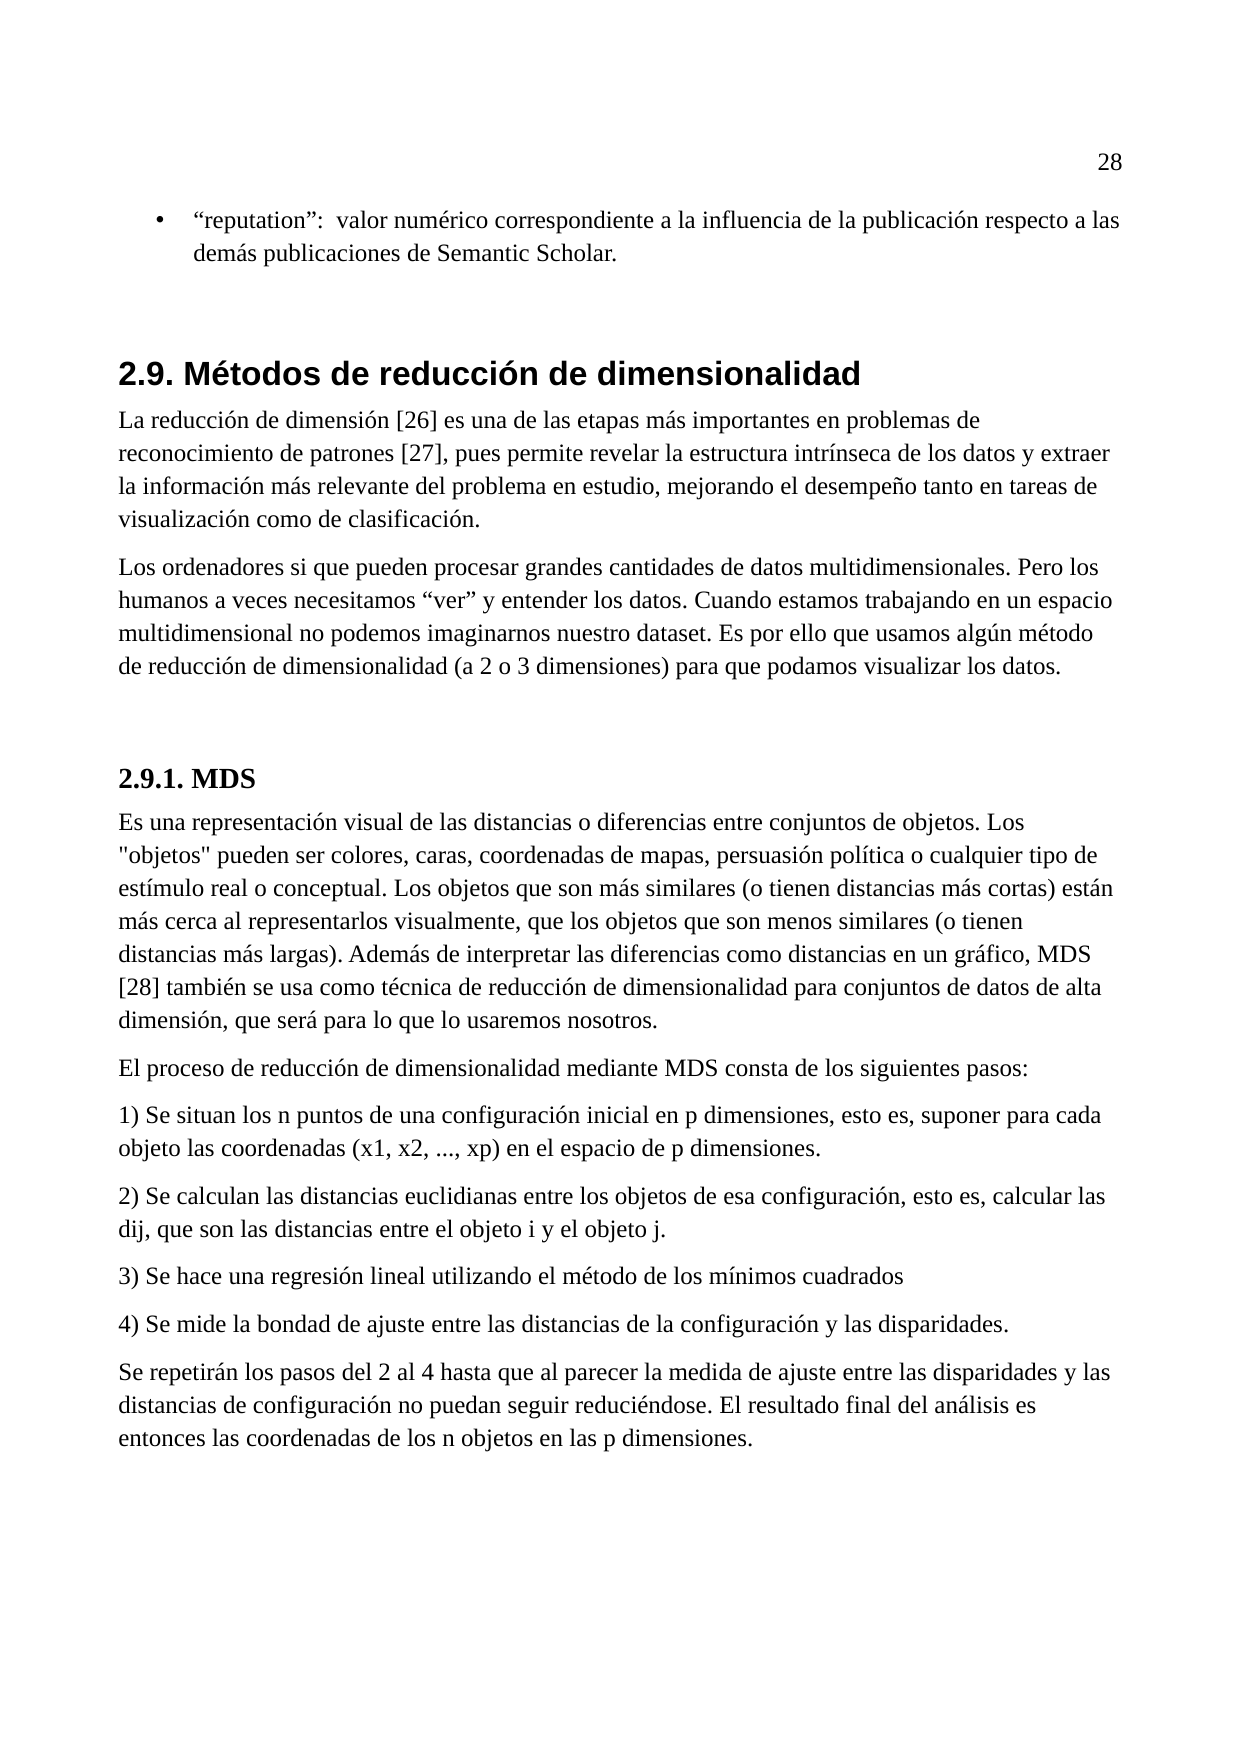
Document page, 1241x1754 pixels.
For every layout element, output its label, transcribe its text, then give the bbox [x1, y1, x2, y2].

text 3) Se hace una regresión lineal utilizando el método de los mínimos cuadrados [118, 1261, 1122, 1290]
text El proceso de reducción de dimensionalidad mediante MDS consta de los siguientes pasos: [118, 1053, 1122, 1081]
text 2) Se calculan las distancias euclidianas entre los objetos de esa configuración, esto es, calcular las dij, que son las distancias entre el objeto i y el objeto j. [118, 1181, 1122, 1243]
text Es una representación visual de las distancias o diferencias entre conjuntos de objetos. Los "objetos" pueden ser colores, caras, coordenadas de mapas, persuasión política o cualquier tipo de estímulo real o conceptual. Los objetos que son más similares (o tienen distancias más cortas) están más cerca al representarlos visualmente, que los objetos que son menos similares (o tienen distancias más largas). Además de interpretar las diferencias como distancias en un gráfico, MDS [28] también se usa como técnica de reducción de dimensionalidad para conjuntos de datos de alta dimensión, que será para lo que lo usaremos nosotros. [118, 807, 1122, 1034]
subtitle 2.9. Métodos de reducción de dimensionalidad [118, 354, 1122, 393]
list “reputation”: valor numérico correspondiente a la influencia de la publicación respecto a las demás publicaciones de Semantic Scholar. [156, 205, 1122, 267]
text La reducción de dimensión [26] es una de las etapas más importantes en problemas de reconocimiento de patrones [27], pues permite revelar la estructura intrínseca de los datos y extraer la información más relevante del problema en estudio, mejorando el desempeño tanto en tareas de visualización como de clasificación. [118, 405, 1122, 533]
text Los ordenadores si que pueden procesar grandes cantidades de datos multidimensionales. Pero los humanos a veces necesitamos “ver” y entender los datos. Cuando estamos trabajando en un espacio multidimensional no podemos imaginarnos nuestro dataset. Es por ello que usamos algún método de reducción de dimensionalidad (a 2 o 3 dimensiones) para que podamos visualizar los datos. [118, 552, 1122, 680]
text 4) Se mide la bondad de ajuste entre las distancias de la configuración y las disparidades. [118, 1309, 1122, 1338]
text 1) Se situan los n puntos de una configuración inicial en p dimensiones, esto es, suponer para cada objeto las coordenadas (x1, x2, ..., xp) en el espacio de p dimensiones. [118, 1100, 1122, 1162]
subtitle 2.9.1. MDS [118, 761, 1122, 794]
text Se repetirán los pasos del 2 al 4 hasta que al parecer la medida de ajuste entre las disparidades y las distancias de configuración no puedan seguir reduciéndose. El resultado final del análisis es entonces las coordenadas de los n objetos en las p dimensiones. [118, 1357, 1122, 1451]
